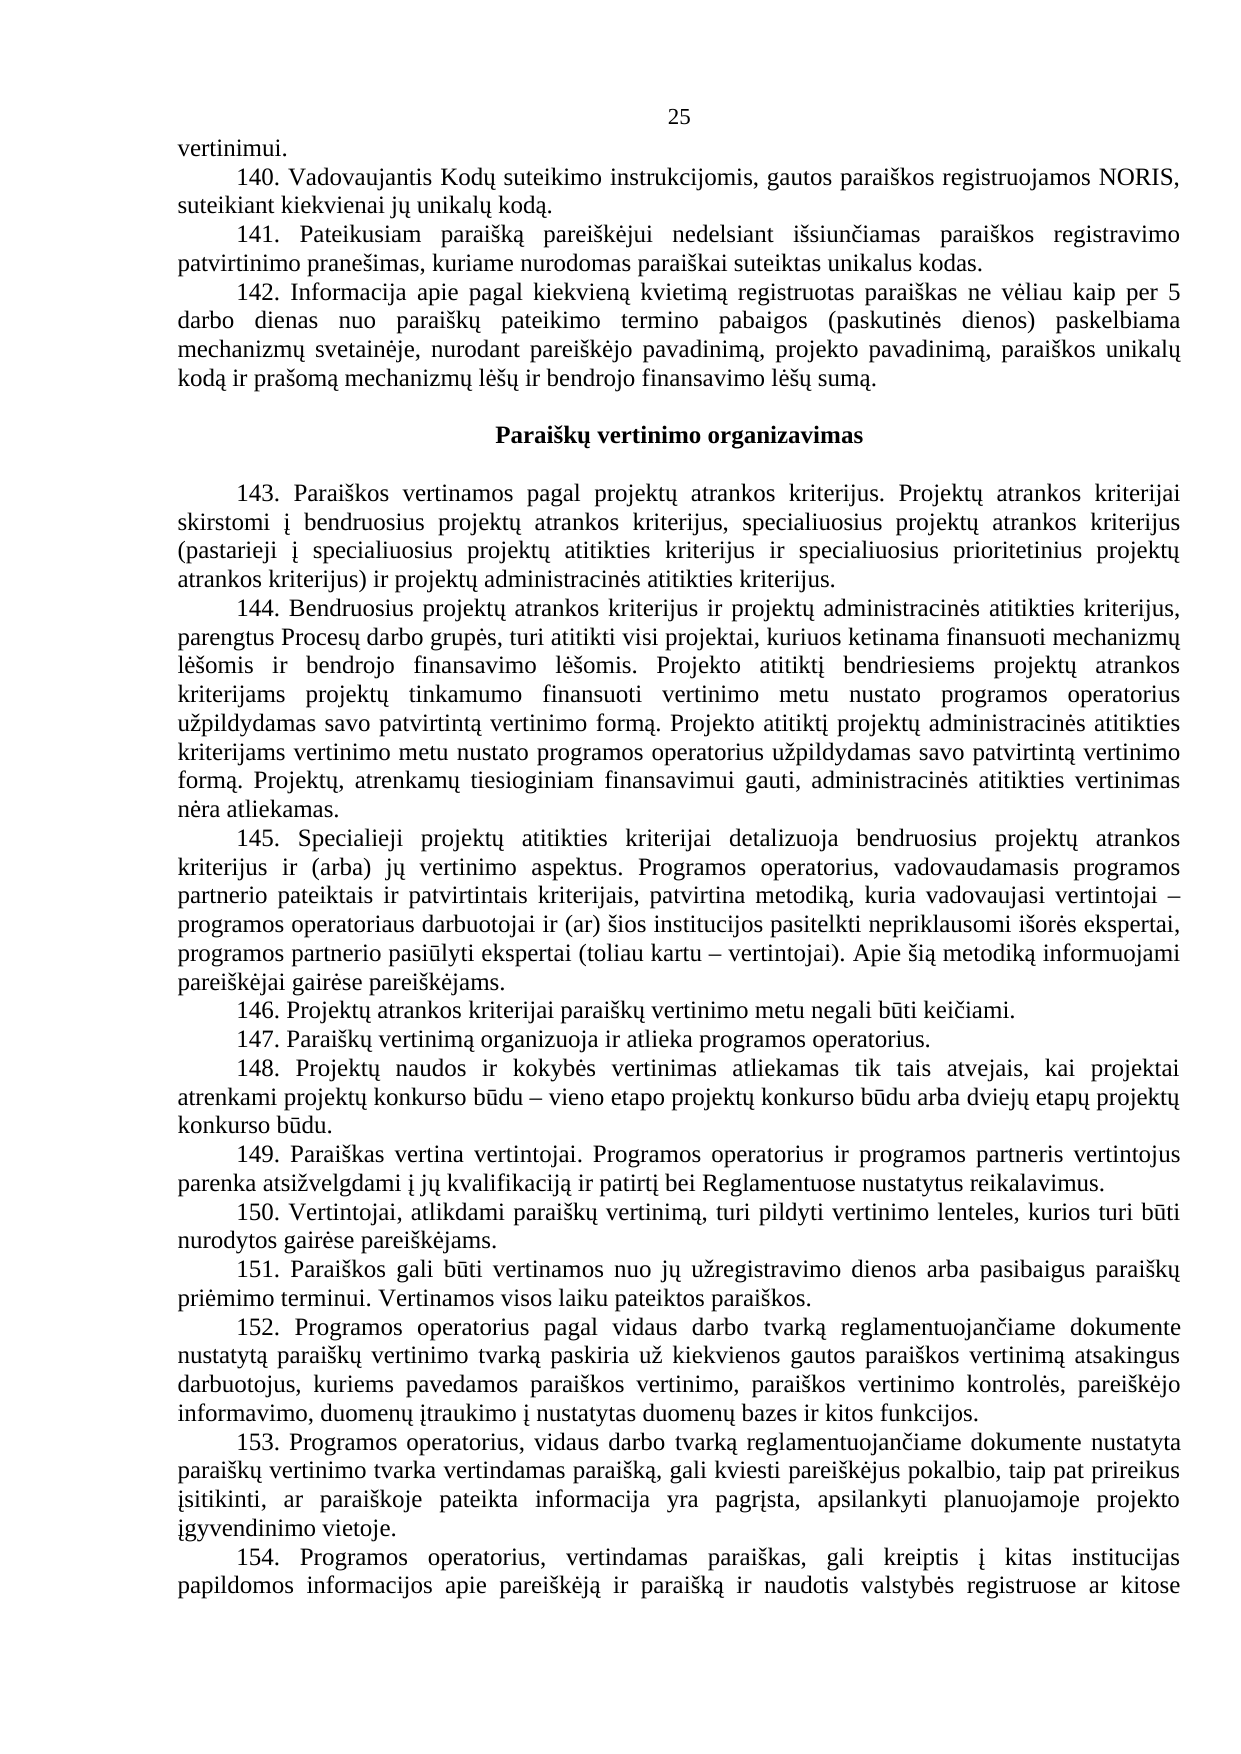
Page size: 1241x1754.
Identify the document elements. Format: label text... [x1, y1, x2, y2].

text 141. Pateikusiam paraišką pareiškėjui nedelsiant išsiunčiamas paraiškos registravimo patvirtinimo pranešimas, kuriame nurodomas paraiškai suteiktas unikalus kodas. [177, 219, 1181, 277]
text 146. Projektų atrankos kriterijai paraiškų vertinimo metu negali būti keičiami. [177, 995, 1181, 1024]
text 143. Paraiškos vertinamos pagal projektų atrankos kriterijus. Projektų atrankos kriterijai skirstomi į bendruosius projektų atrankos kriterijus, specialiuosius projektų atrankos kriterijus (pastarieji į specialiuosius projektų atitikties kriterijus ir specialiuosius prioritetinius projektų atrankos kriterijus) ir projektų administracinės atitikties kriterijus. [177, 478, 1181, 593]
text 154. Programos operatorius, vertindamas paraiškas, gali kreiptis į kitas institucijas papildomos informacijos apie pareiškėją ir paraišką ir naudotis valstybės registruose ar kitose [177, 1542, 1181, 1599]
text 148. Projektų naudos ir kokybės vertinimas atliekamas tik tais atvejais, kai projektai atrenkami projektų konkurso būdu – vieno etapo projektų konkurso būdu arba dviejų etapų projektų konkurso būdu. [177, 1053, 1181, 1139]
text 153. Programos operatorius, vidaus darbo tvarką reglamentuojančiame dokumente nustatyta paraiškų vertinimo tvarka vertindamas paraišką, gali kviesti pareiškėjus pokalbio, taip pat prireikus įsitikinti, ar paraiškoje pateikta informacija yra pagrįsta, apsilankyti planuojamoje projekto įgyvendinimo vietoje. [177, 1427, 1181, 1542]
text 150. Vertintojai, atlikdami paraiškų vertinimą, turi pildyti vertinimo lenteles, kurios turi būti nurodytos gairėse pareiškėjams. [177, 1197, 1181, 1254]
text 151. Paraiškos gali būti vertinamos nuo jų užregistravimo dienos arba pasibaigus paraiškų priėmimo terminui. Vertinamos visos laiku pateiktos paraiškos. [177, 1254, 1181, 1312]
text Paraiškų vertinimo organizavimas [177, 420, 1181, 449]
text 147. Paraiškų vertinimą organizuoja ir atlieka programos operatorius. [177, 1024, 1181, 1053]
text 142. Informacija apie pagal kiekvieną kvietimą registruotas paraiškas ne vėliau kaip per 5 darbo dienas nuo paraiškų pateikimo termino pabaigos (paskutinės dienos) paskelbiama mechanizmų svetainėje, nurodant pareiškėjo pavadinimą, projekto pavadinimą, paraiškos unikalų kodą ir prašomą mechanizmų lėšų ir bendrojo finansavimo lėšų sumą. [177, 277, 1181, 392]
text 144. Bendruosius projektų atrankos kriterijus ir projektų administracinės atitikties kriterijus, parengtus Procesų darbo grupės, turi atitikti visi projektai, kuriuos ketinama finansuoti mechanizmų lėšomis ir bendrojo finansavimo lėšomis. Projekto atitiktį bendriesiems projektų atrankos kriterijams projektų tinkamumo finansuoti vertinimo metu nustato programos operatorius užpildydamas savo patvirtintą vertinimo formą. Projekto atitiktį projektų administracinės atitikties kriterijams vertinimo metu nustato programos operatorius užpildydamas savo patvirtintą vertinimo formą. Projektų, atrenkamų tiesioginiam finansavimui gauti, administracinės atitikties vertinimas nėra atliekamas. [177, 593, 1181, 823]
text vertinimui. [177, 133, 1181, 162]
text 140. Vadovaujantis Kodų suteikimo instrukcijomis, gautos paraiškos registruojamos NORIS, suteikiant kiekvienai jų unikalų kodą. [177, 162, 1181, 219]
text 149. Paraiškas vertina vertintojai. Programos operatorius ir programos partneris vertintojus parenka atsižvelgdami į jų kvalifikaciją ir patirtį bei Reglamentuose nustatytus reikalavimus. [177, 1139, 1181, 1197]
text 145. Specialieji projektų atitikties kriterijai detalizuoja bendruosius projektų atrankos kriterijus ir (arba) jų vertinimo aspektus. Programos operatorius, vadovaudamasis programos partnerio pateiktais ir patvirtintais kriterijais, patvirtina metodiką, kuria vadovaujasi vertintojai – programos operatoriaus darbuotojai ir (ar) šios institucijos pasitelkti nepriklausomi išorės ekspertai, programos partnerio pasiūlyti ekspertai (toliau kartu – vertintojai). Apie šią metodiką informuojami pareiškėjai gairėse pareiškėjams. [177, 823, 1181, 995]
text 152. Programos operatorius pagal vidaus darbo tvarką reglamentuojančiame dokumente nustatytą paraiškų vertinimo tvarką paskiria už kiekvienos gautos paraiškos vertinimą atsakingus darbuotojus, kuriems pavedamos paraiškos vertinimo, paraiškos vertinimo kontrolės, pareiškėjo informavimo, duomenų įtraukimo į nustatytas duomenų bazes ir kitos funkcijos. [177, 1312, 1181, 1427]
